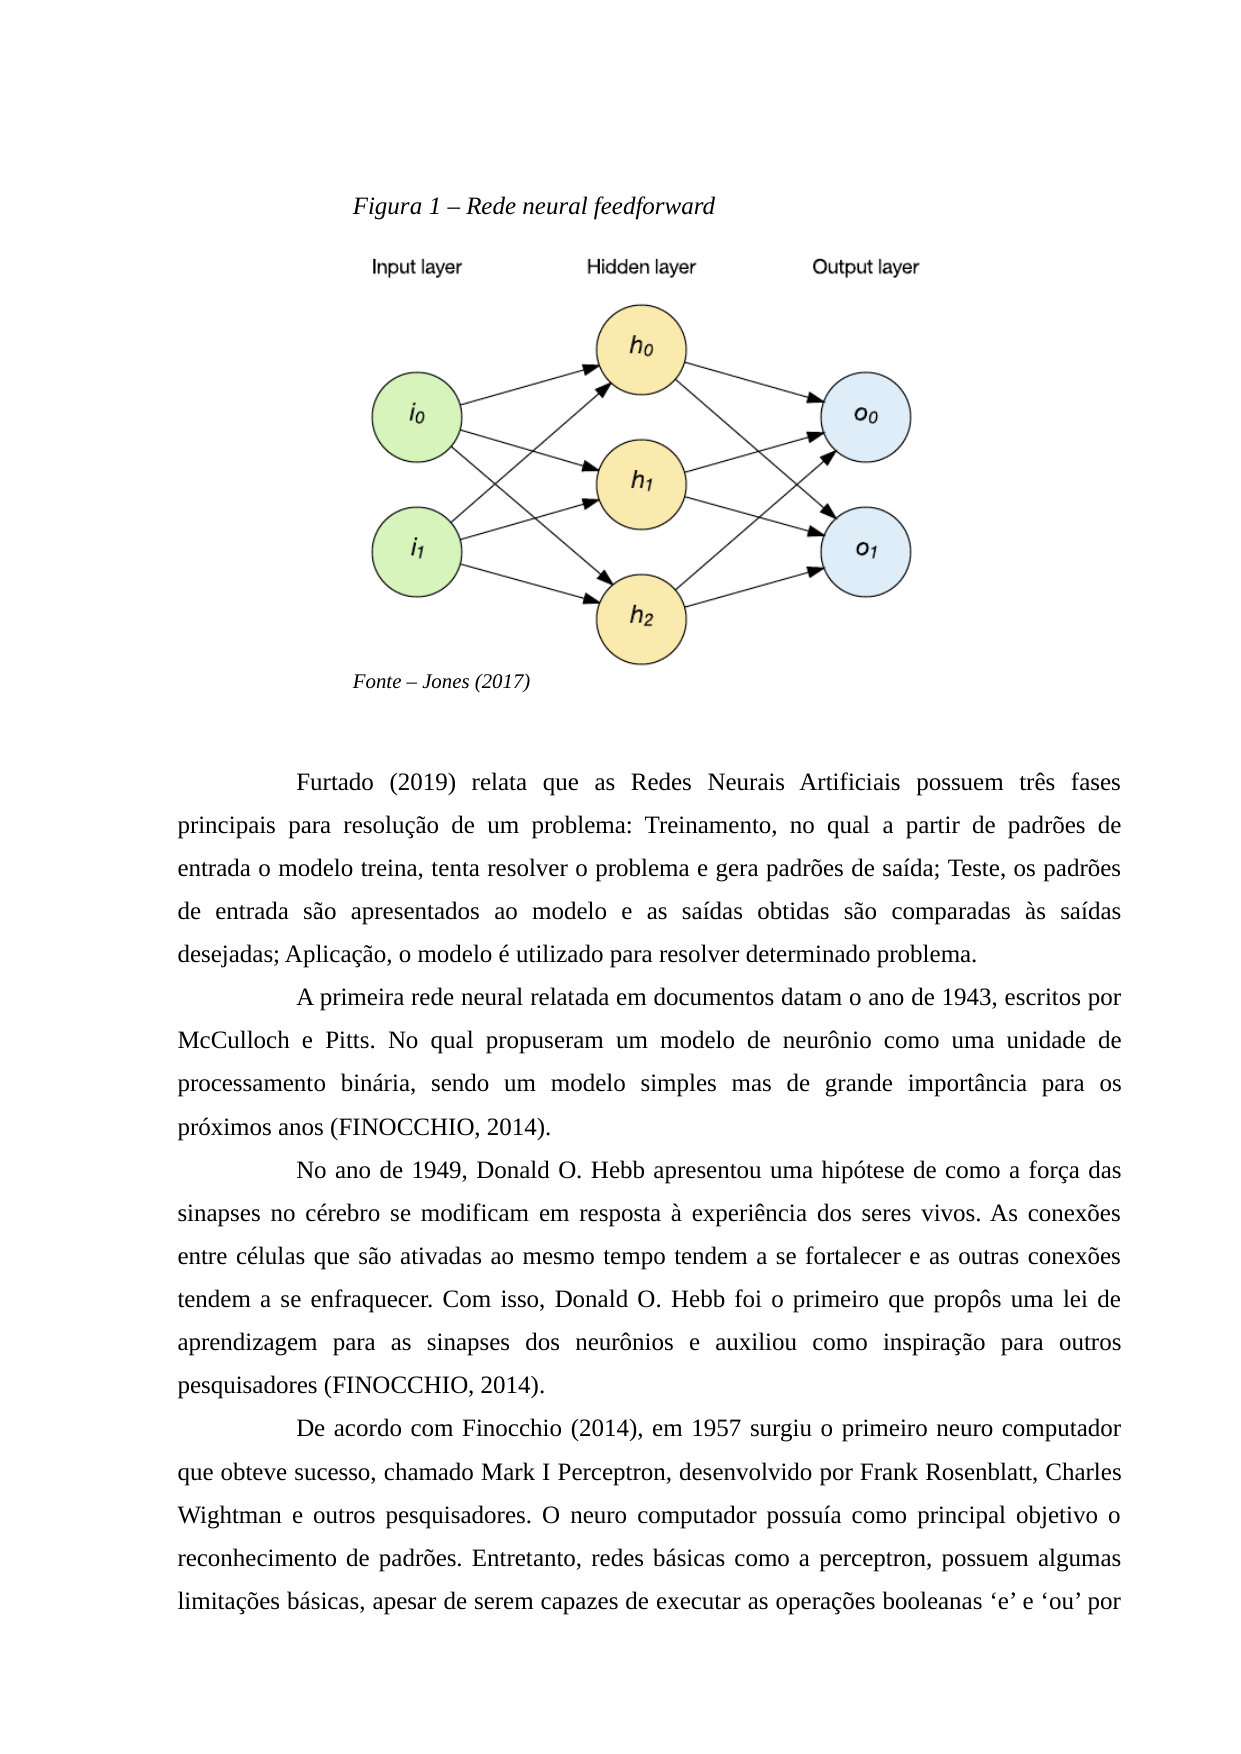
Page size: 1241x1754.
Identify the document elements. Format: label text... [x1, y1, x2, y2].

picture [352, 232, 931, 670]
text No ano de 1949, Donald O. Hebb apresentou uma hipótese de como a força das sinapses no cérebro se modificam em resposta à experiência dos seres vivos. As conexões entre células que são ativadas ao mesmo tempo tendem a se fortalecer e as outras conexões tendem a se enfraquecer. Com isso, Donald O. Hebb foi o primeiro que propôs uma lei de aprendizagem para as sinapses dos neurônios e auxiliou como inspiração para outros pesquisadores (FINOCCHIO, 2014). [177, 1155, 1122, 1399]
text Figura 1 – Rede neural feedforward [353, 191, 931, 220]
text A primeira rede neural relatada em documentos datam o ano de 1943, escritos por McCulloch e Pitts. No qual propuseram um modelo de neurônio como uma unidade de processamento binária, sendo um modelo simples mas de grande importância para os próximos anos (FINOCCHIO, 2014). [177, 982, 1122, 1140]
text Furtado (2019) relata que as Redes Neurais Artificiais possuem três fases principais para resolução de um problema: Treinamento, no qual a partir de padrões de entrada o modelo treina, tenta resolver o problema e gera padrões de saída; Teste, os padrões de entrada são apresentados ao modelo e as saídas obtidas são comparadas às saídas desejadas; Aplicação, o modelo é utilizado para resolver determinado problema. [177, 767, 1122, 968]
text Fonte – Jones (2017) [353, 670, 931, 693]
text De acordo com Finocchio (2014), em 1957 surgiu o primeiro neuro computador que obteve sucesso, chamado Mark I Perceptron, desenvolvido por Frank Rosenblatt, Charles Wightman e outros pesquisadores. O neuro computador possuía como principal objetivo o reconhecimento de padrões. Entretanto, redes básicas como a perceptron, possuem algumas limitações básicas, apesar de serem capazes de executar as operações booleanas ‘e’ e ‘ou’ por [177, 1413, 1122, 1615]
